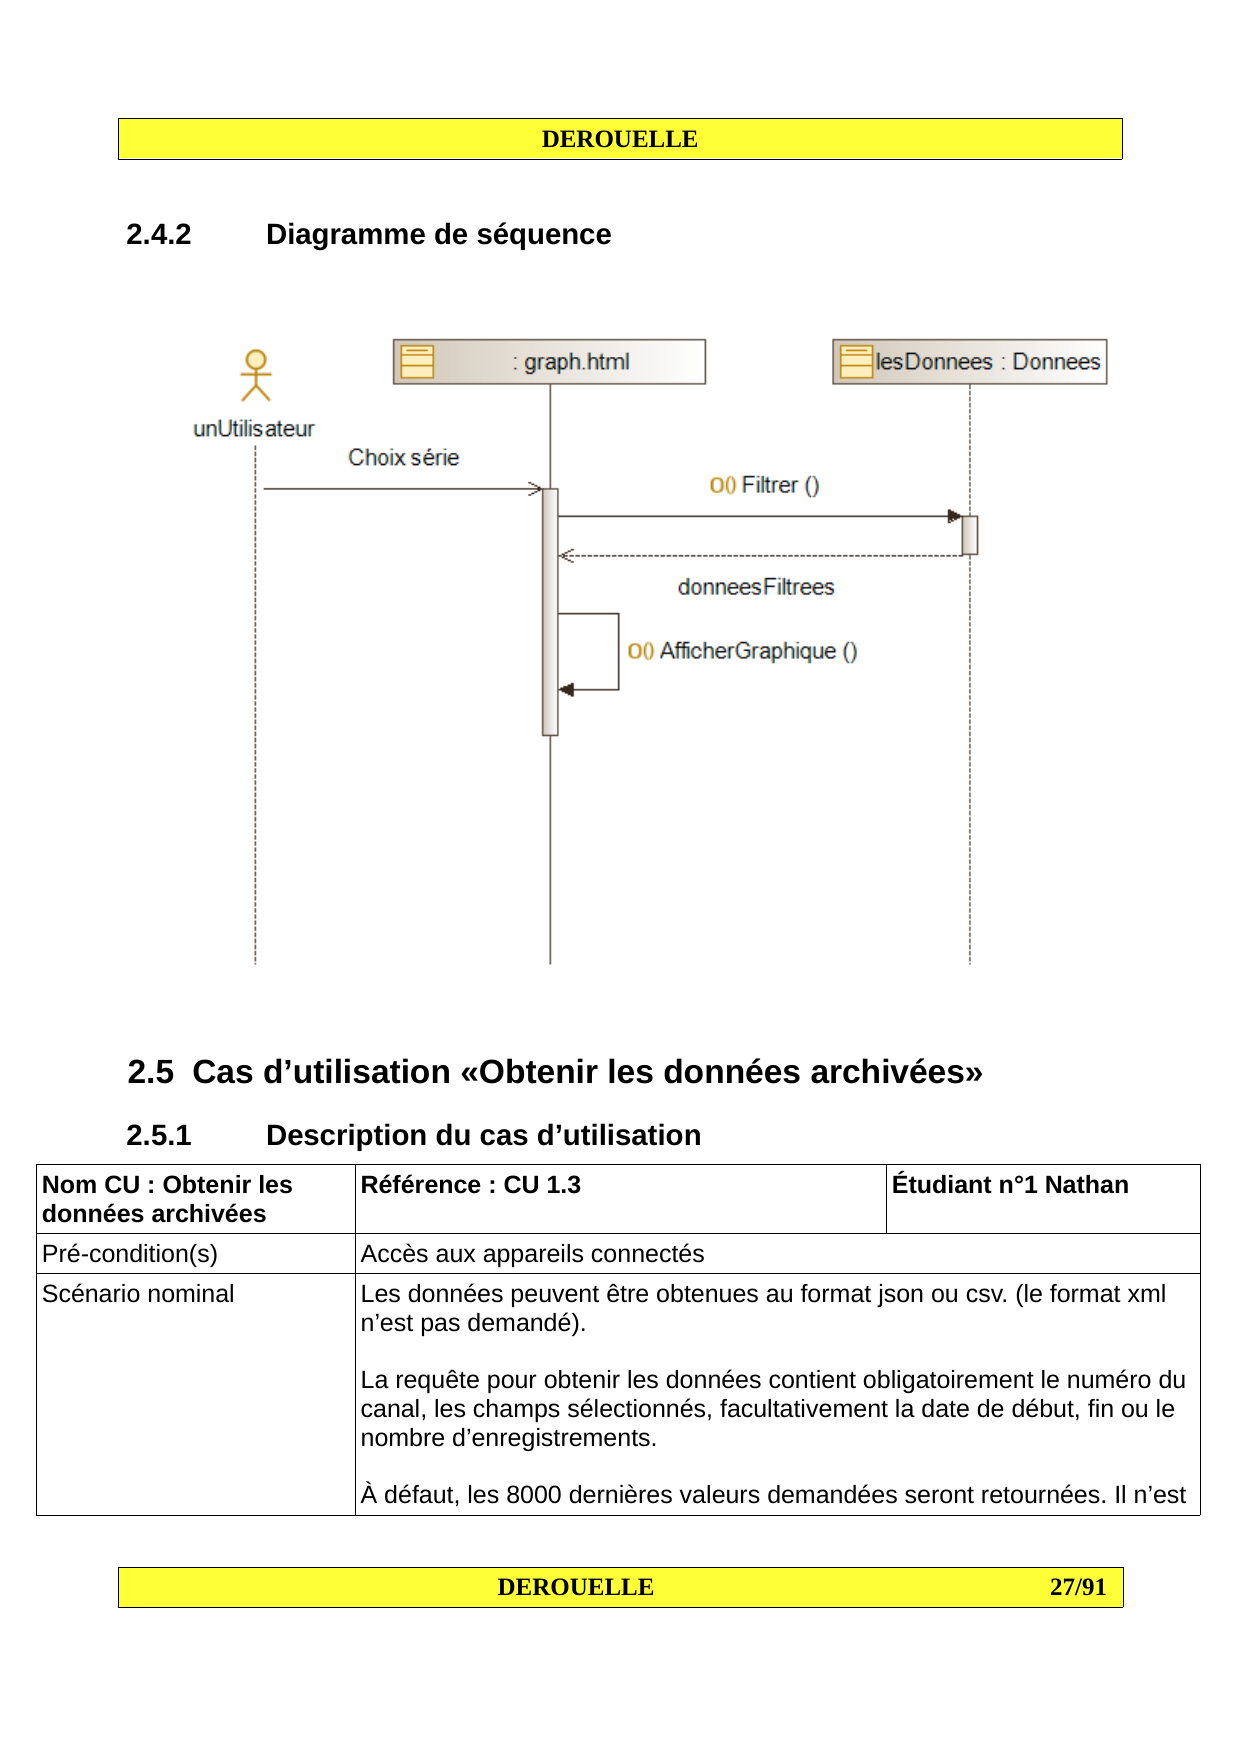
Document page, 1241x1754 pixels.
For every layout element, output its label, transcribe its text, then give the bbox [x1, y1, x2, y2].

subtitle Diagramme de séquence [118, 217, 1122, 251]
table_cell Pré-condition(s) [37, 1234, 355, 1273]
picture [118, 324, 1123, 980]
table_header Nom CU : Obtenir les données archivées [37, 1165, 355, 1233]
table_cell Les données peuvent être obtenues au format json ou csv. (le format xml n’est pas demandé). La requête pour obtenir les données contient obligatoirement le numéro du canal, les champs sélectionnés, facultativement la date de début, fin ou le nombre d’enregistrements. À défaut, les 8000 dernières valeurs demandées seront retournées. Il n’est [356, 1274, 1200, 1515]
subtitle Description du cas d’utilisation [118, 1118, 1122, 1151]
table_cell Accès aux appareils connectés [356, 1234, 1200, 1273]
table_header Étudiant n°1 Nathan [887, 1165, 1200, 1233]
table_cell Scénario nominal [37, 1274, 355, 1515]
subtitle Cas d’utilisation «Obtenir les données archivées» [118, 1052, 1122, 1091]
table_header Référence : CU 1.3 [356, 1165, 886, 1233]
